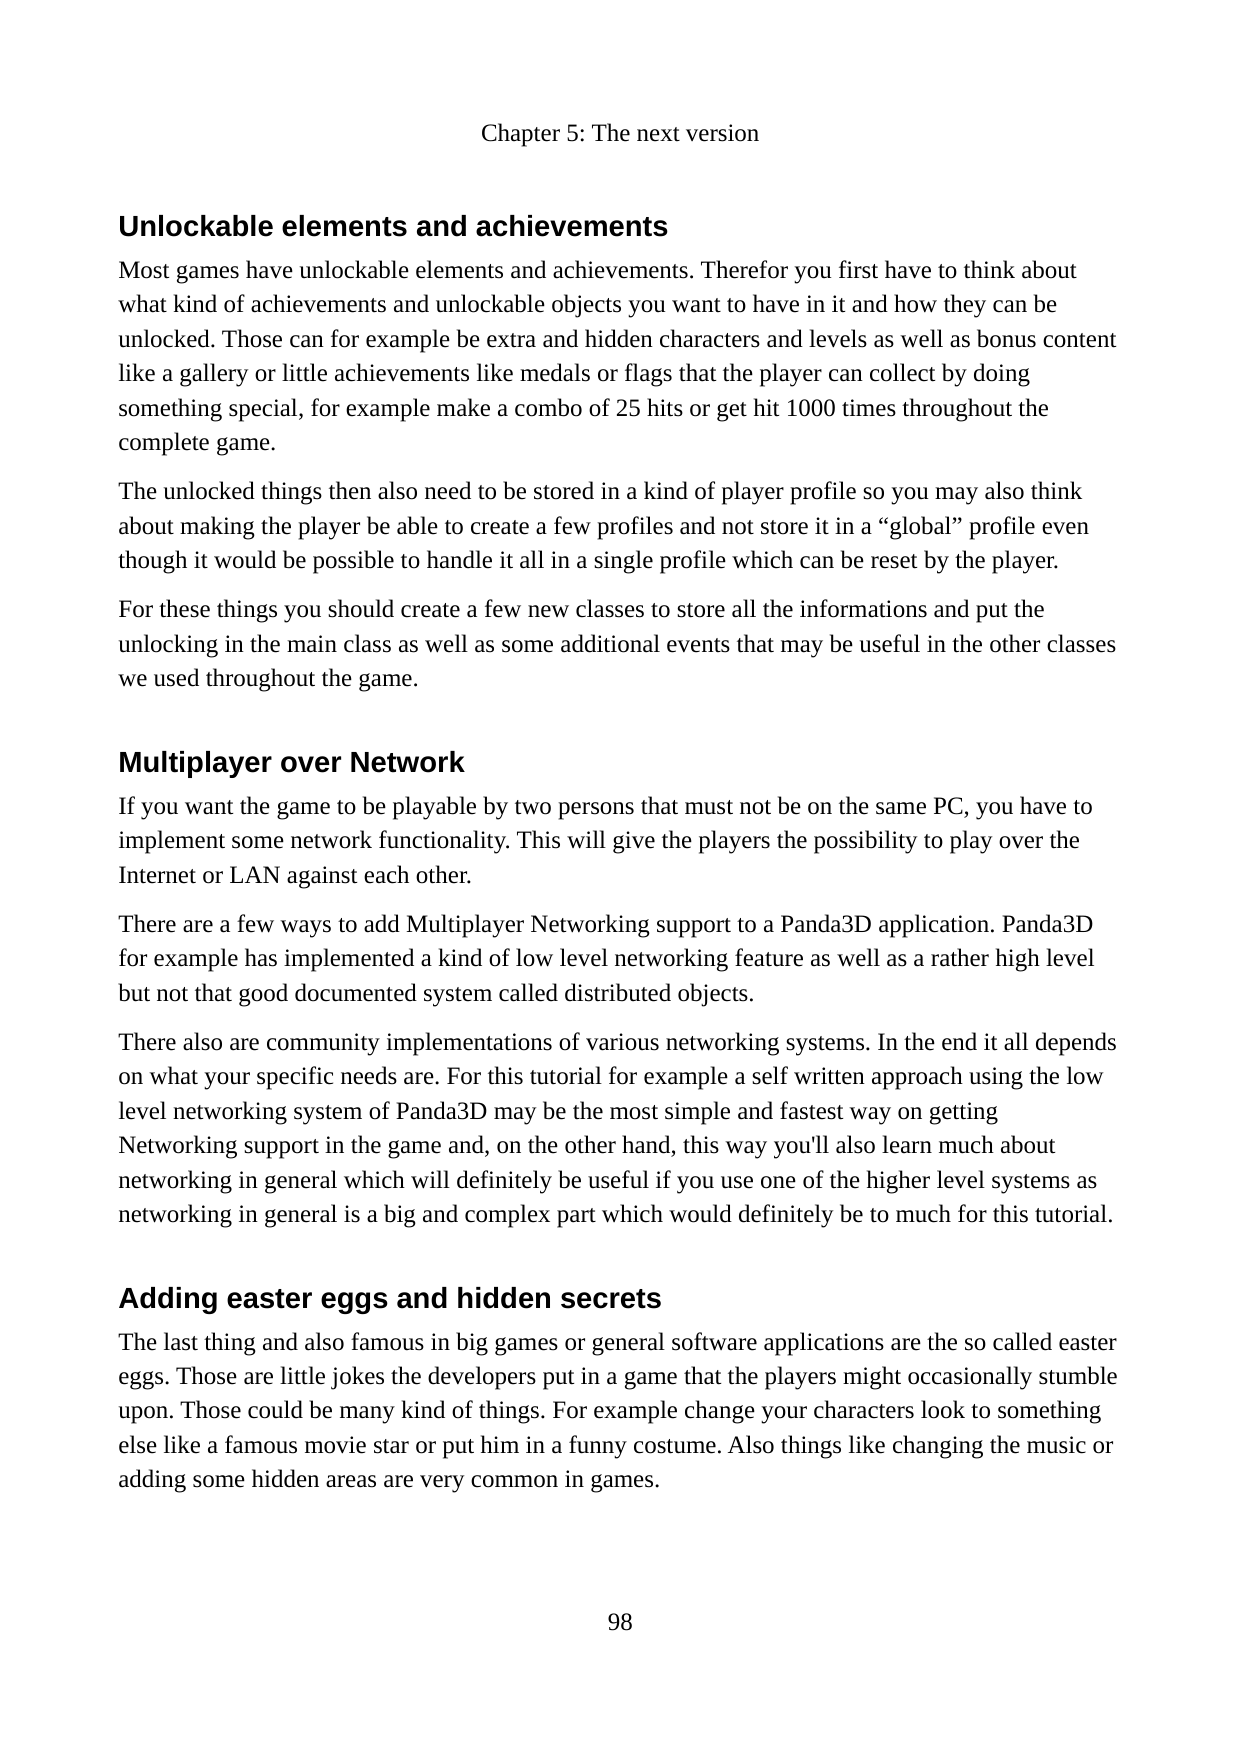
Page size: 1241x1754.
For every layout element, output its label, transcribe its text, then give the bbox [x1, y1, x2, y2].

text The unlocked things then also need to be stored in a kind of player profile so you may also think about making the player be able to create a few profiles and not store it in a “global” profile even though it would be possible to handle it all in a single profile which can be reset by the player. [118, 476, 1122, 574]
text If you want the game to be playable by two persons that must not be on the same PC, you have to implement some network functionality. This will give the players the possibility to play over the Internet or LAN against each other. [118, 791, 1122, 888]
text There are a few ways to add Multiplayer Networking support to a Panda3D application. Panda3D for example has implemented a kind of low level networking feature as well as a rather high level but not that good documented system called distributed objects. [118, 909, 1122, 1006]
text For these things you should create a few new classes to store all the informations and put the unlocking in the main class as well as some additional events that may be useful in the other classes we used throughout the game. [118, 594, 1122, 692]
subtitle Multiplayer over Network [118, 745, 1122, 778]
subtitle Adding easter eggs and hidden secrets [118, 1281, 1122, 1314]
text There also are community implementations of various networking systems. In the end it all depends on what your specific needs are. For this tutorial for example a self written approach using the low level networking system of Panda3D may be the most simple and fastest way on getting Networking support in the game and, on the other hand, this way you'll also learn much about networking in general which will definitely be useful if you use one of the higher level systems as networking in general is a big and complex part which would definitely be to much for this tutorial. [118, 1027, 1122, 1228]
text Most games have unlockable elements and achievements. Therefor you first have to think about what kind of achievements and unlockable objects you want to have in it and how they can be unlocked. Those can for example be extra and hidden characters and levels as well as bonus content like a gallery or little achievements like medals or flags that the player can collect by doing something special, for example make a combo of 25 hits or get hit 1000 times throughout the complete game. [118, 255, 1122, 456]
text The last thing and also famous in big games or general software applications are the so called easter eggs. Those are little jokes the developers put in a game that the players might occasionally stumble upon. Those could be many kind of things. For example change your characters look to something else like a famous movie star or put him in a funny costume. Also things like changing the music or adding some hidden areas are very common in games. [118, 1327, 1122, 1493]
subtitle Unlockable elements and achievements [118, 209, 1122, 242]
